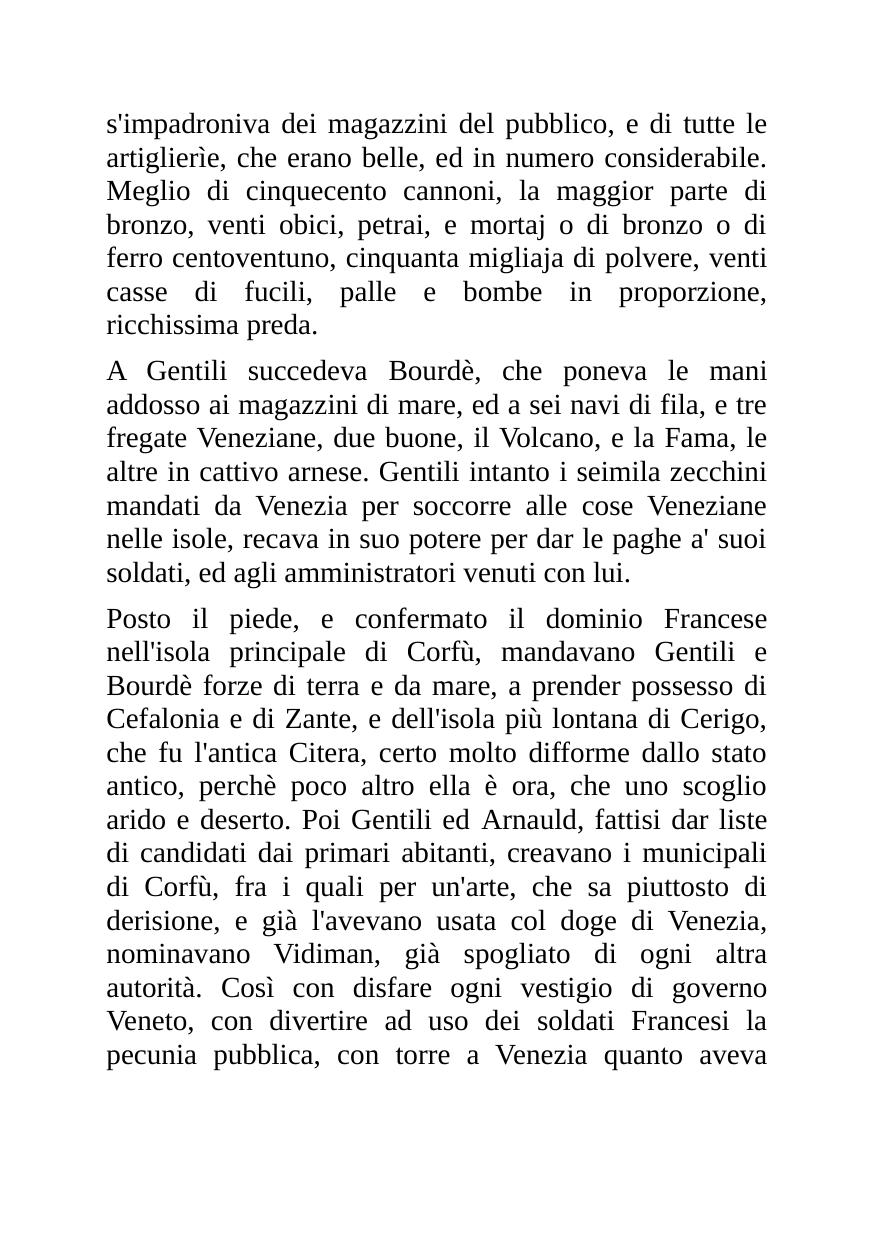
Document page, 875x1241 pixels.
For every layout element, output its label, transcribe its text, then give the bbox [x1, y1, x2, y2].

text Posto il piede, e confermato il dominio Francese nell'isola principale di Corfù, mandavano Gentili e Bourdè forze di terra e da mare, a prender possesso di Cefalonia e di Zante, e dell'isola più lontana di Cerigo, che fu l'antica Citera, certo molto difforme dallo stato antico, perchè poco altro ella è ora, che uno scoglio arido e deserto. Poi Gentili ed Arnauld, fattisi dar liste di candidati dai primari abitanti, creavano i municipali di Corfù, fra i quali per un'arte, che sa piuttosto di derisione, e già l'avevano usata col doge di Venezia, nominavano Vidiman, già spogliato di ogni altra autorità. Così con disfare ogni vestigio di governo Veneto, con divertire ad uso dei soldati Francesi la pecunia pubblica, con torre a Venezia quanto aveva [106, 601, 768, 1070]
text s'impadroniva dei magazzini del pubblico, e di tutte le artiglierìe, che erano belle, ed in numero considerabile. Meglio di cinquecento cannoni, la maggior parte di bronzo, venti obici, petrai, e mortaj o di bronzo o di ferro centoventuno, cinquanta migliaja di polvere, venti casse di fucili, palle e bombe in proporzione, ricchissima preda. [106, 106, 768, 341]
text A Gentili succedeva Bourdè, che poneva le mani addosso ai magazzini di mare, ed a sei navi di fila, e tre fregate Veneziane, due buone, il Volcano, e la Fama, le altre in cattivo arnese. Gentili intanto i seimila zecchini mandati da Venezia per soccorre alle cose Veneziane nelle isole, recava in suo potere per dar le paghe a' suoi soldati, ed agli amministratori venuti con lui. [106, 353, 768, 588]
